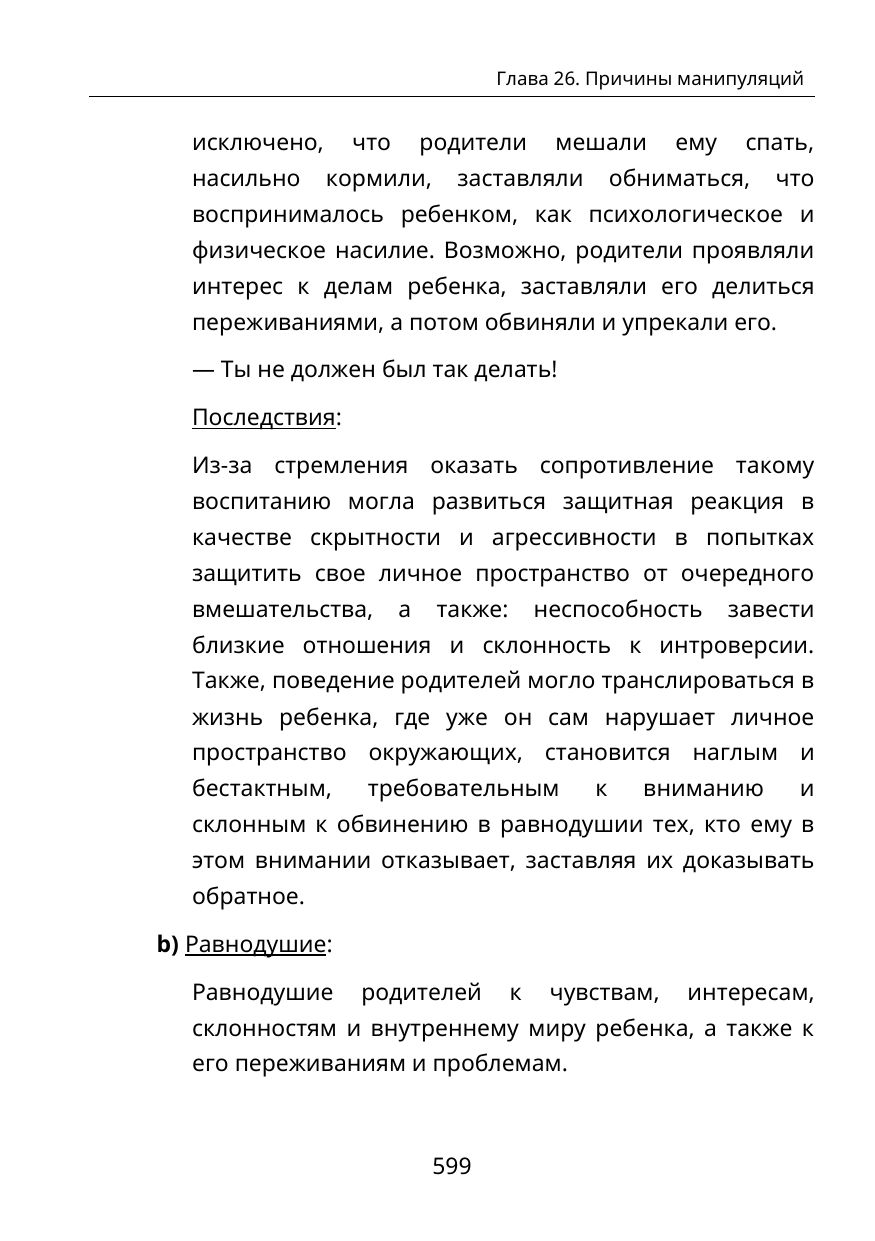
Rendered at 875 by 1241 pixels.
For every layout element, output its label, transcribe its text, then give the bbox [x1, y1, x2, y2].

list Равнодушие родителей к чувствам, интересам, склонностям и внутреннему миру ребенка, а также к его переживаниям и проблемам. [151, 976, 815, 1079]
list Равнодушие: [151, 928, 815, 959]
list Из-за стремления оказать сопротивление такому воспитанию могла развиться защитная реакция в качестве скрытности и агрессивности в попытках защитить свое личное пространство от очередного вмешательства, а также: неспособность завести близкие отношения и склонность к интроверсии. Также, поведение родителей могло транслироваться в жизнь ребенка, где уже он сам нарушает личное пространство окружающих, становится наглым и бестактным, требовательным к вниманию и склонным к обвинению в равнодушии тех, кто ему в этом внимании отказывает, заставляя их доказывать обратное. [151, 449, 815, 911]
list Последствия: [151, 401, 815, 432]
list — Ты не должен был так делать! [151, 353, 815, 385]
list исключено, что родители мешали ему спать, насильно кормили, заставляли обниматься, что воспринималось ребенком, как психологическое и физическое насилие. Возможно, родители проявляли интерес к делам ребенка, заставляли его делиться переживаниями, а потом обвиняли и упрекали его. [151, 126, 815, 337]
